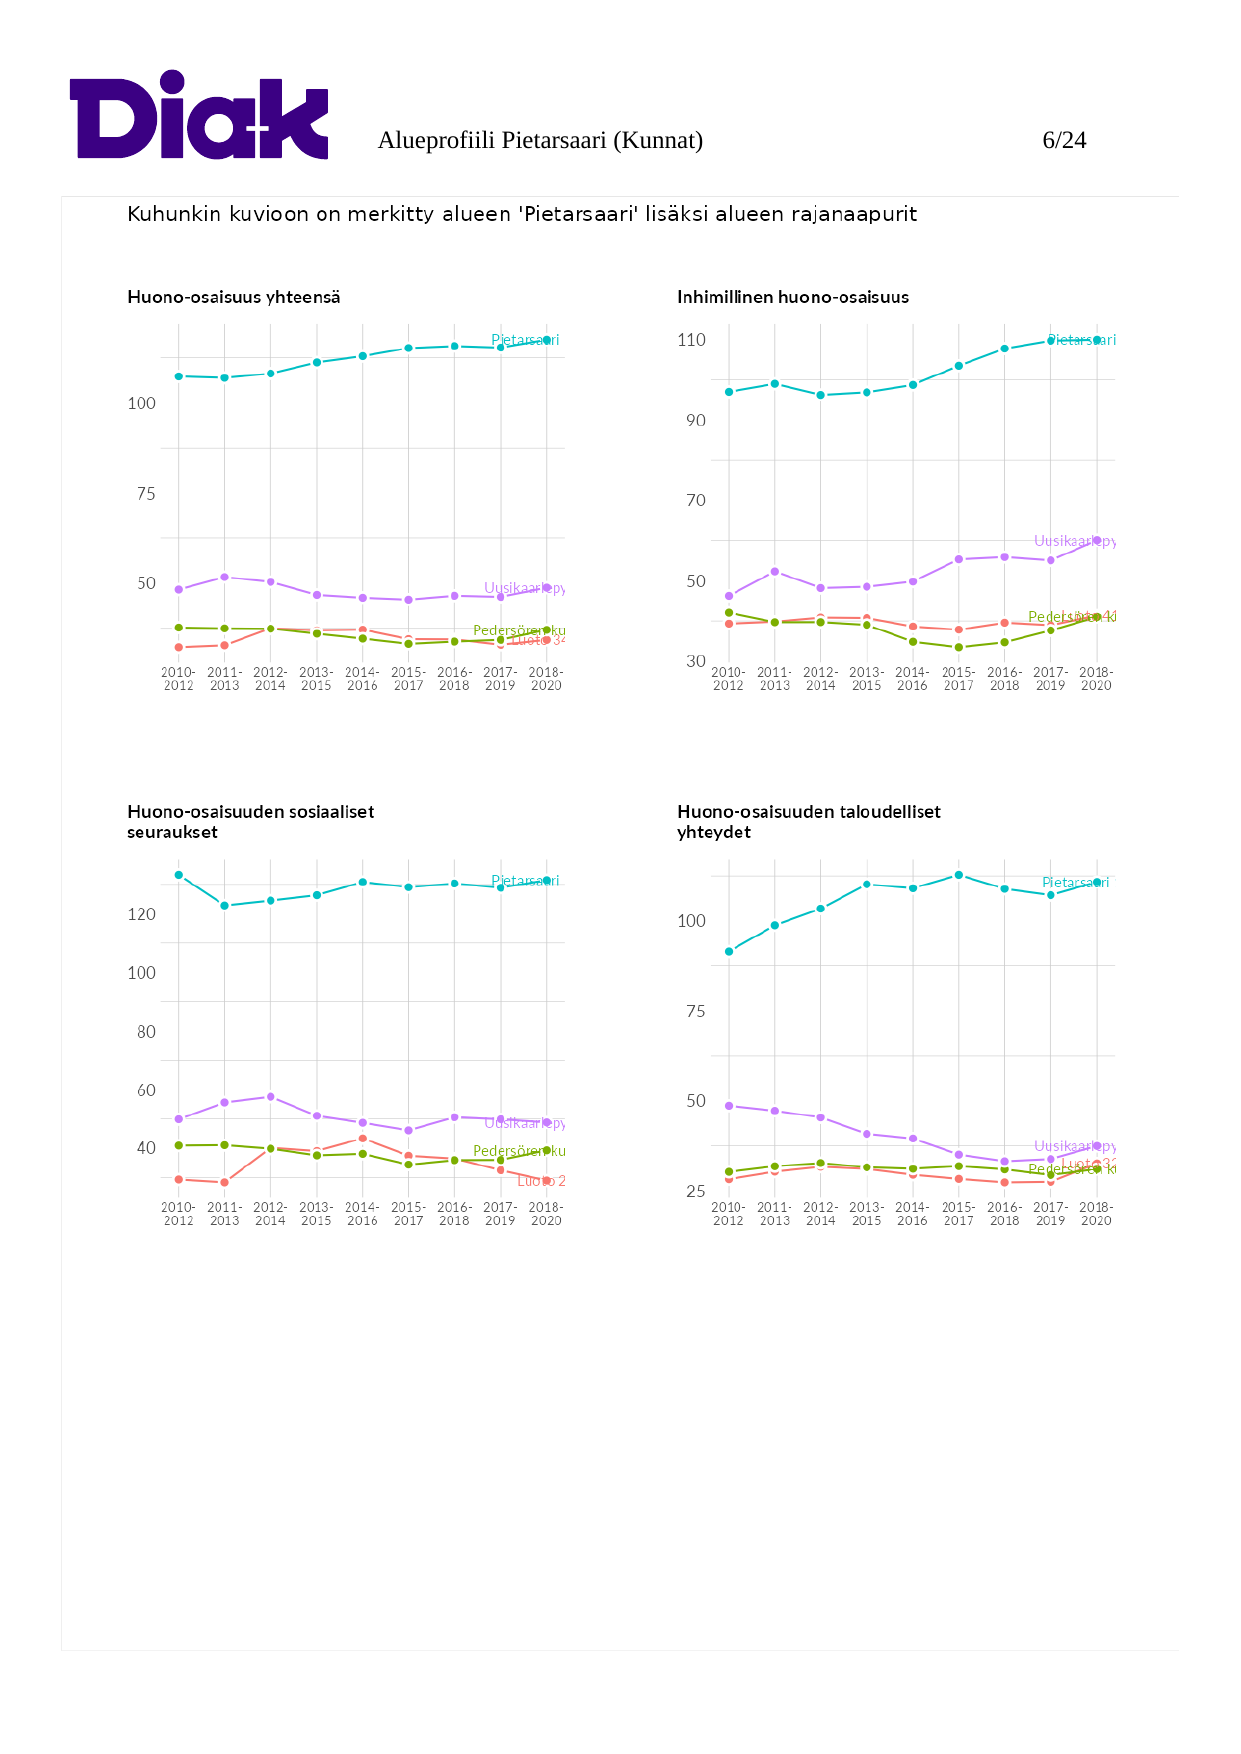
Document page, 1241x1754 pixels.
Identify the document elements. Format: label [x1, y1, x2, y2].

picture [61, 196, 1179, 1651]
